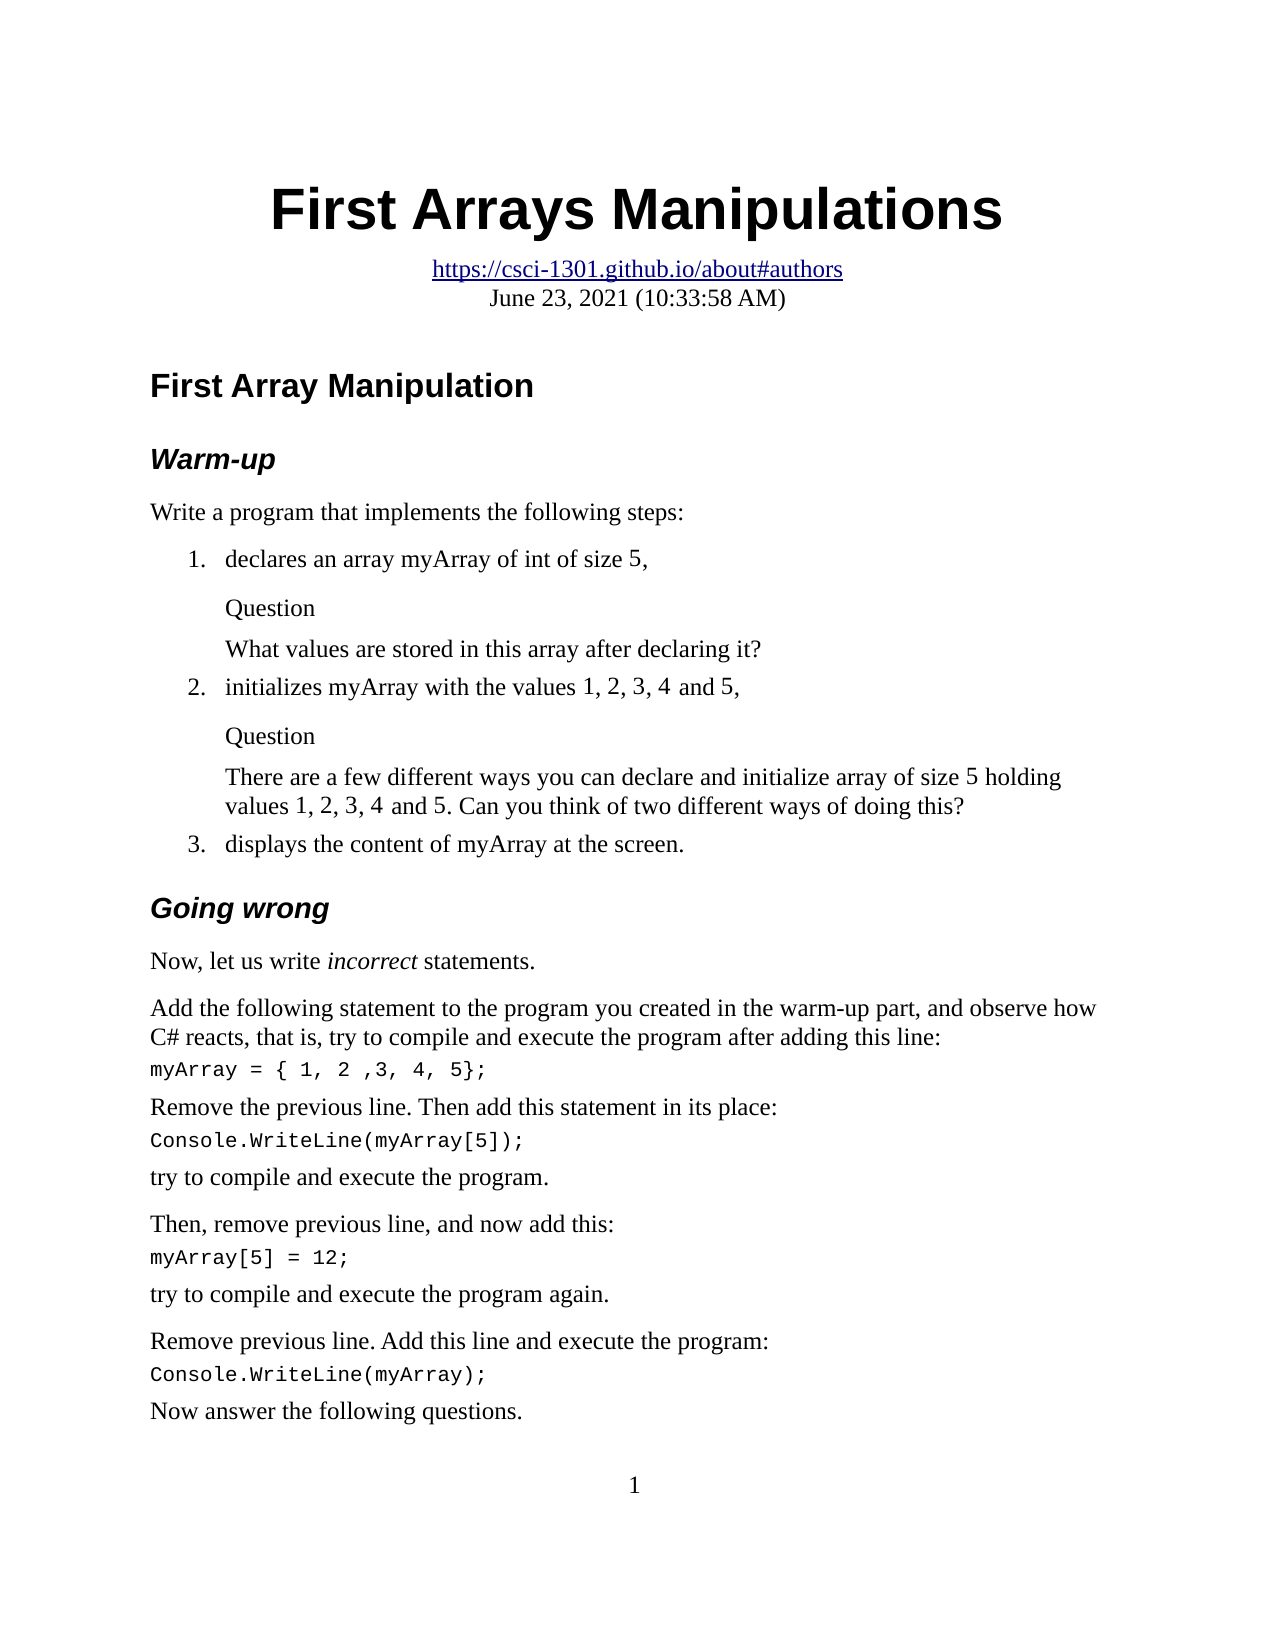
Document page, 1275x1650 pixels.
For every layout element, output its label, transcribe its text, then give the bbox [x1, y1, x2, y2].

text myArray[5] = 12; [150, 1247, 1125, 1270]
text Now answer the following questions. [150, 1396, 1125, 1425]
list Question [187, 593, 1125, 622]
text myArray = { 1, 2 ,3, 4, 5}; [150, 1059, 1125, 1083]
text Now, let us write incorrect statements. [150, 946, 1125, 975]
subtitle First Array Manipulation [150, 366, 1125, 404]
text https://csci-1301.github.io/about#authors [150, 254, 1125, 283]
list displays the content of myArray at the screen. [187, 829, 1125, 857]
text Remove previous line. Add this line and execute the program: [150, 1326, 1125, 1355]
text try to compile and execute the program. [150, 1162, 1125, 1191]
title First Arrays Manipulations [150, 175, 1125, 242]
text Remove the previous line. Then add this statement in its place: [150, 1092, 1125, 1121]
subtitle Going wrong [150, 891, 1125, 925]
list Question [187, 721, 1125, 750]
list There are a few different ways you can declare and initialize array of size holding values , , , and . Can you think of two different ways of doing this? [187, 762, 1125, 820]
text Console.WriteLine(myArray); [150, 1364, 1125, 1387]
list declares an array myArray of int of size , [187, 544, 1125, 572]
list What values are stored in this array after declaring it? [187, 634, 1125, 663]
text June 23, 2021 (10:33:58 AM) [150, 283, 1125, 312]
text Add the following statement to the program you created in the warm-up part, and observe how C# reacts, that is, try to compile and execute the program after adding this line: [150, 993, 1125, 1051]
text try to compile and execute the program again. [150, 1279, 1125, 1308]
list initializes myArray with the values , , , and , [187, 672, 1125, 701]
text Console.WriteLine(myArray[5]); [150, 1130, 1125, 1153]
text Write a program that implements the following steps: [150, 497, 1125, 526]
text Then, remove previous line, and now add this: [150, 1209, 1125, 1238]
subtitle Warm-up [150, 442, 1125, 476]
